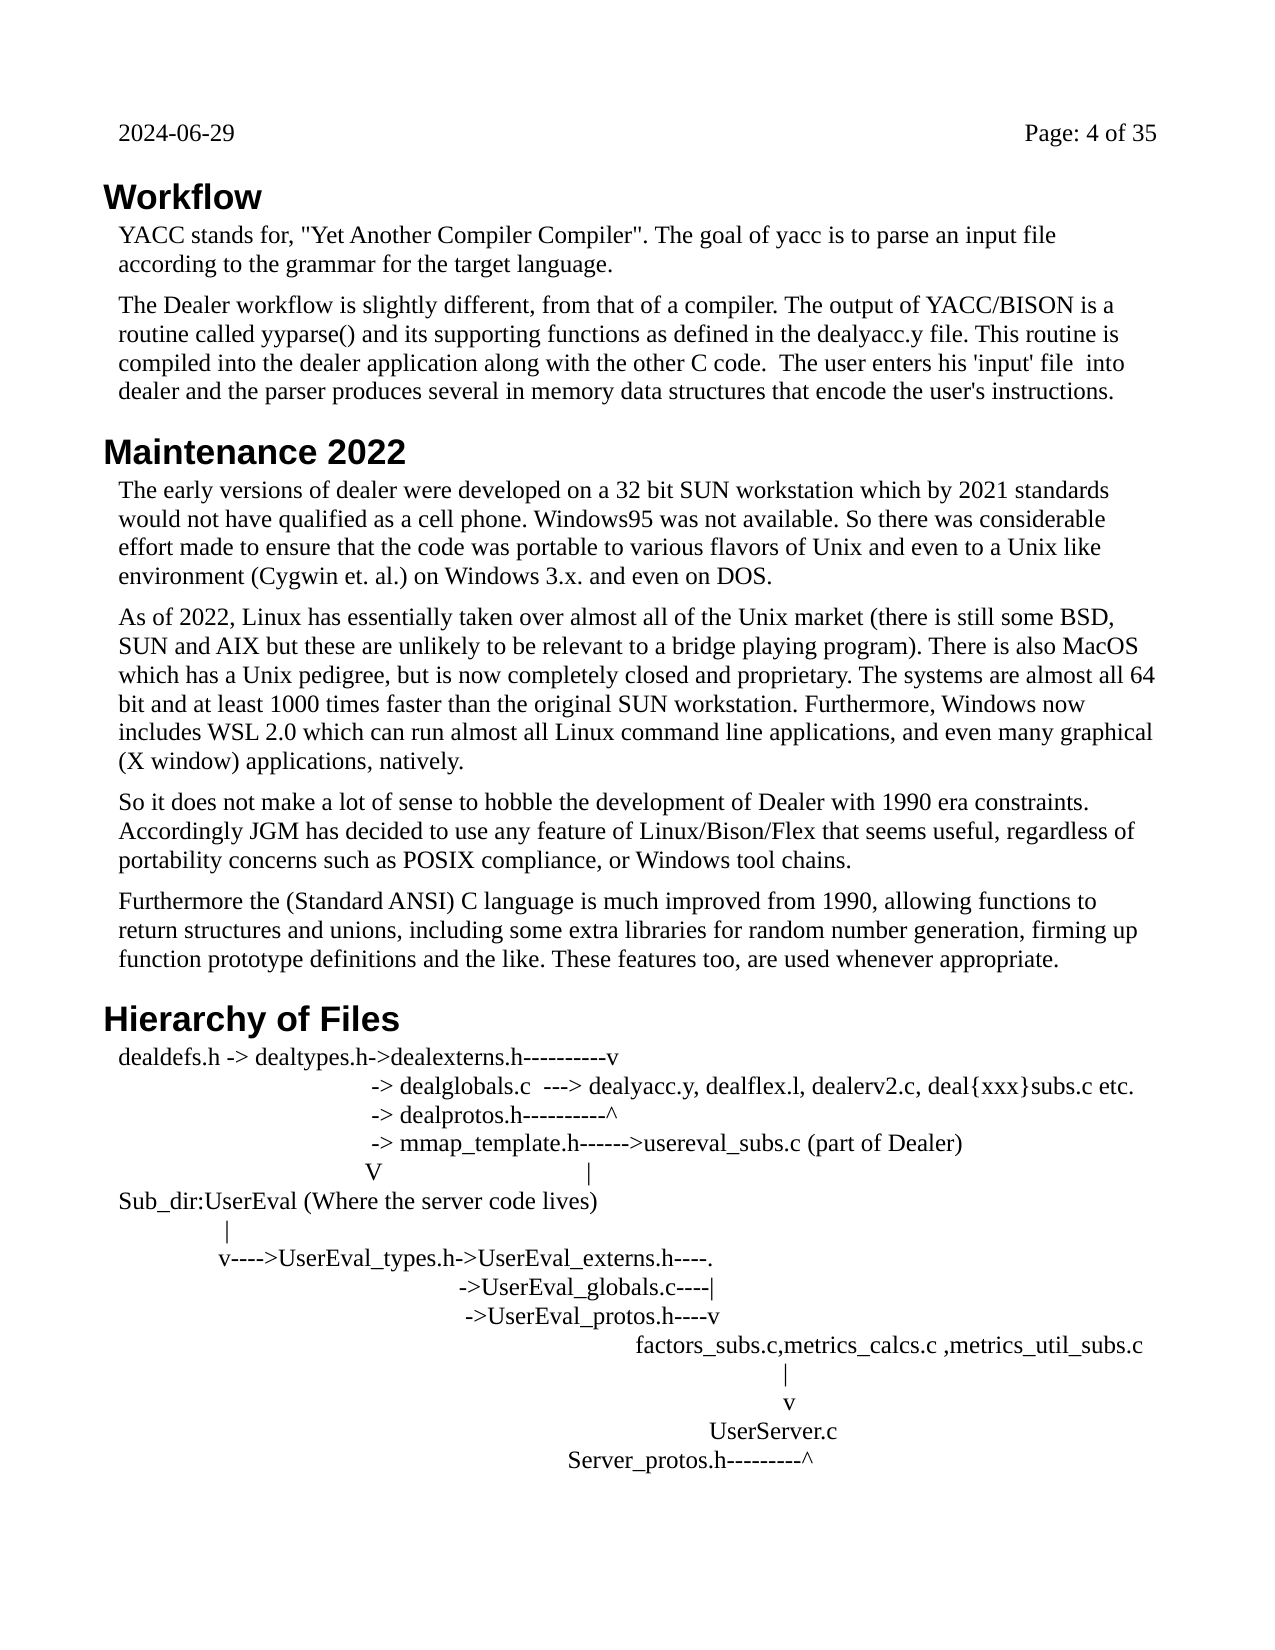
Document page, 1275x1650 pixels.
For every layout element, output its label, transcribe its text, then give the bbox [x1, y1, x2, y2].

text | [118, 1215, 1157, 1243]
text -> dealprotos.h----------^ [118, 1100, 1157, 1128]
text ->UserEval_globals.c----| [118, 1272, 1157, 1301]
subtitle Workflow [103, 176, 1157, 217]
text v---->UserEval_types.h->UserEval_externs.h----. [118, 1243, 1157, 1272]
text YACC stands for, "Yet Another Compiler Compiler". The goal of yacc is to parse an input file according to the grammar for the target language. [118, 220, 1157, 278]
text ->UserEval_protos.h----v [118, 1301, 1157, 1330]
text -> mmap_template.h------>usereval_subs.c (part of Dealer) [118, 1128, 1157, 1157]
text Sub_dir:UserEval (Where the server code lives) [118, 1186, 1157, 1215]
text -> dealglobals.c ---> dealyacc.y, dealflex.l, dealerv2.c, deal{xxx}subs.c etc. [118, 1071, 1157, 1100]
text Furthermore the (Standard ANSI) C language is much improved from 1990, allowing functions to return structures and unions, including some extra libraries for random number generation, firming up function prototype definitions and the like. These features too, are used whenever appropriate. [118, 886, 1157, 972]
text Server_protos.h---------^ [118, 1445, 1157, 1473]
text As of 2022, Linux has essentially taken over almost all of the Unix market (there is still some BSD, SUN and AIX but these are unlikely to be relevant to a bridge playing program). There is also MacOS which has a Unix pedigree, but is now completely closed and proprietary. The systems are almost all 64 bit and at least 1000 times faster than the original SUN workstation. Furthermore, Windows now includes WSL 2.0 which can run almost all Linux command line applications, and even many graphical (X window) applications, natively. [118, 602, 1157, 775]
text The early versions of dealer were developed on a 32 bit SUN workstation which by 2021 standards would not have qualified as a cell phone. Windows95 was not available. So there was considerable effort made to ensure that the code was portable to various flavors of Unix and even to a Unix like environment (Cygwin et. al.) on Windows 3.x. and even on DOS. [118, 475, 1157, 590]
text UserServer.c [118, 1416, 1157, 1445]
text | [118, 1358, 1157, 1387]
text V | [118, 1157, 1157, 1186]
subtitle Hierarchy of Files [103, 998, 1157, 1039]
subtitle Maintenance 2022 [103, 431, 1157, 472]
text The Dealer workflow is slightly different, from that of a compiler. The output of YACC/BISON is a routine called yyparse() and its supporting functions as defined in the dealyacc.y file. This routine is compiled into the dealer application along with the other C code. The user enters his 'input' file into dealer and the parser produces several in memory data structures that encode the user's instructions. [118, 290, 1157, 405]
text factors_subs.c,metrics_calcs.c ,metrics_util_subs.c [118, 1330, 1157, 1358]
text So it does not make a lot of sense to hobble the development of Dealer with 1990 era constraints. Accordingly JGM has decided to use any feature of Linux/Bison/Flex that seems useful, regardless of portability concerns such as POSIX compliance, or Windows tool chains. [118, 787, 1157, 874]
text dealdefs.h -> dealtypes.h->dealexterns.h----------v [118, 1042, 1157, 1071]
text v [118, 1387, 1157, 1416]
